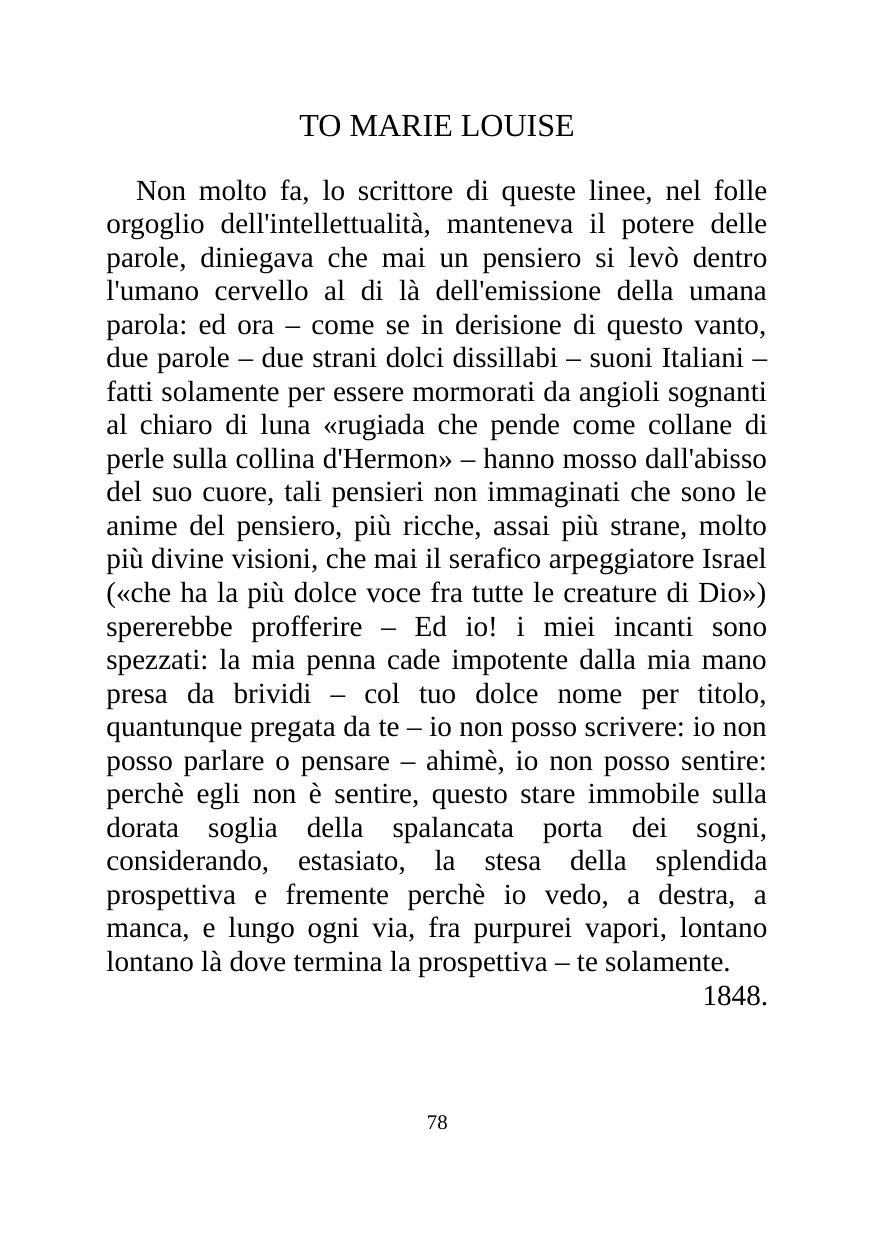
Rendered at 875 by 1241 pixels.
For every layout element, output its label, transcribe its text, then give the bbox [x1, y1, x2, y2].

text 1848. [106, 978, 768, 1011]
subtitle TO MARIE LOUISE [106, 106, 768, 143]
text Non molto fa, lo scrittore di queste linee, nel folle orgoglio dell'intellettualità, manteneva il potere delle parole, diniegava che mai un pensiero si levò dentro l'umano cervello al di là dell'emissione della umana parola: ed ora – come se in derisione di questo vanto, due parole – due strani dolci dissillabi – suoni Italiani – fatti solamente per essere mormorati da angioli sognanti al chiaro di luna «rugiada che pende come collane di perle sulla collina d'Hermon» – hanno mosso dall'abisso del suo cuore, tali pensieri non immaginati che sono le anime del pensiero, più ricche, assai più strane, molto più divine visioni, che mai il serafico arpeggiatore Israel («che ha la più dolce voce fra tutte le creature di Dio») spererebbe profferire – Ed io! i miei incanti sono spezzati: la mia penna cade impotente dalla mia mano presa da brividi – col tuo dolce nome per titolo, quantunque pregata da te – io non posso scrivere: io non posso parlare o pensare – ahimè, io non posso sentire: perchè egli non è sentire, questo stare immobile sulla dorata soglia della spalancata porta dei sogni, considerando, estasiato, la stesa della splendida prospettiva e fremente perchè io vedo, a destra, a manca, e lungo ogni via, fra purpurei vapori, lontano lontano là dove termina la prospettiva – te solamente. [106, 173, 768, 978]
